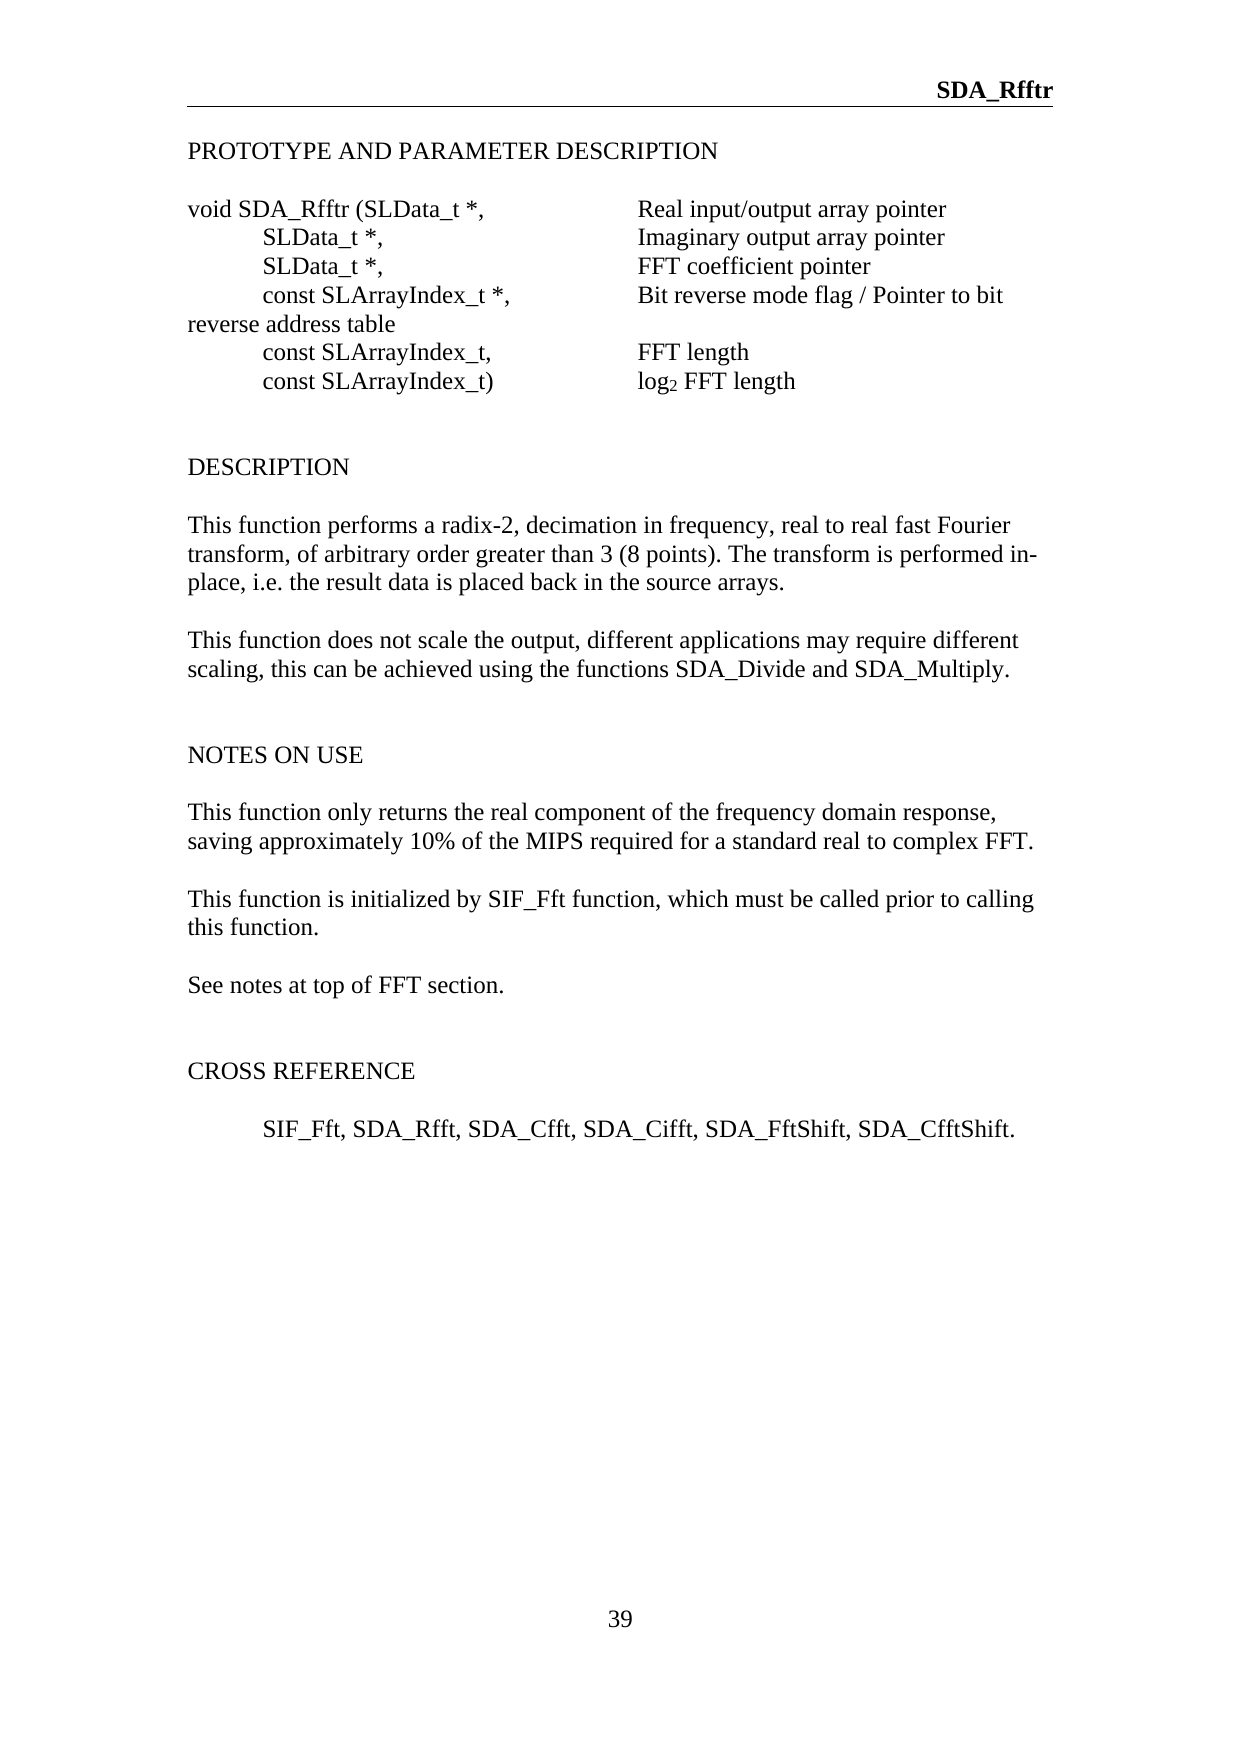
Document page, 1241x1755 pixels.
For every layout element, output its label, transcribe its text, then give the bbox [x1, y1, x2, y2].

text DESCRIPTION [187, 452, 1053, 481]
text See notes at top of FFT section. [187, 970, 1053, 999]
text This function is initialized by SIF_Fft function, which must be called prior to calling this function. [187, 884, 1053, 941]
text This function only returns the real component of the frequency domain response, saving approximately 10% of the MIPS required for a standard real to complex FFT. [187, 797, 1053, 855]
subtitle SDA_Rfftr [187, 75, 1053, 106]
text const SLArrayIndex_t, FFT length [187, 337, 1053, 366]
text This function does not scale the output, different applications may require different scaling, this can be achieved using the functions SDA_Divide and SDA_Multiply. [187, 625, 1053, 682]
text CROSS REFERENCE [187, 1056, 1053, 1085]
text NOTES ON USE [187, 740, 1053, 769]
text void SDA_Rfftr (SLData_t *, Real input/output array pointer [187, 194, 1053, 222]
text PROTOTYPE AND PARAMETER DESCRIPTION [187, 136, 1053, 165]
text SIF_Fft, SDA_Rfft, SDA_Cfft, SDA_Cifft, SDA_FftShift, SDA_CfftShift. [187, 1114, 1053, 1142]
text SLData_t *, FFT coefficient pointer [187, 251, 1053, 280]
text const SLArrayIndex_t *, Bit reverse mode flag / Pointer to bit reverse address table [187, 280, 1053, 337]
text const SLArrayIndex_t) log2 FFT length [187, 366, 1053, 395]
text SLData_t *, Imaginary output array pointer [187, 222, 1053, 251]
text This function performs a radix-2, decimation in frequency, real to real fast Fourier transform, of arbitrary order greater than 3 (8 points). The transform is performed in-place, i.e. the result data is placed back in the source arrays. [187, 510, 1053, 596]
